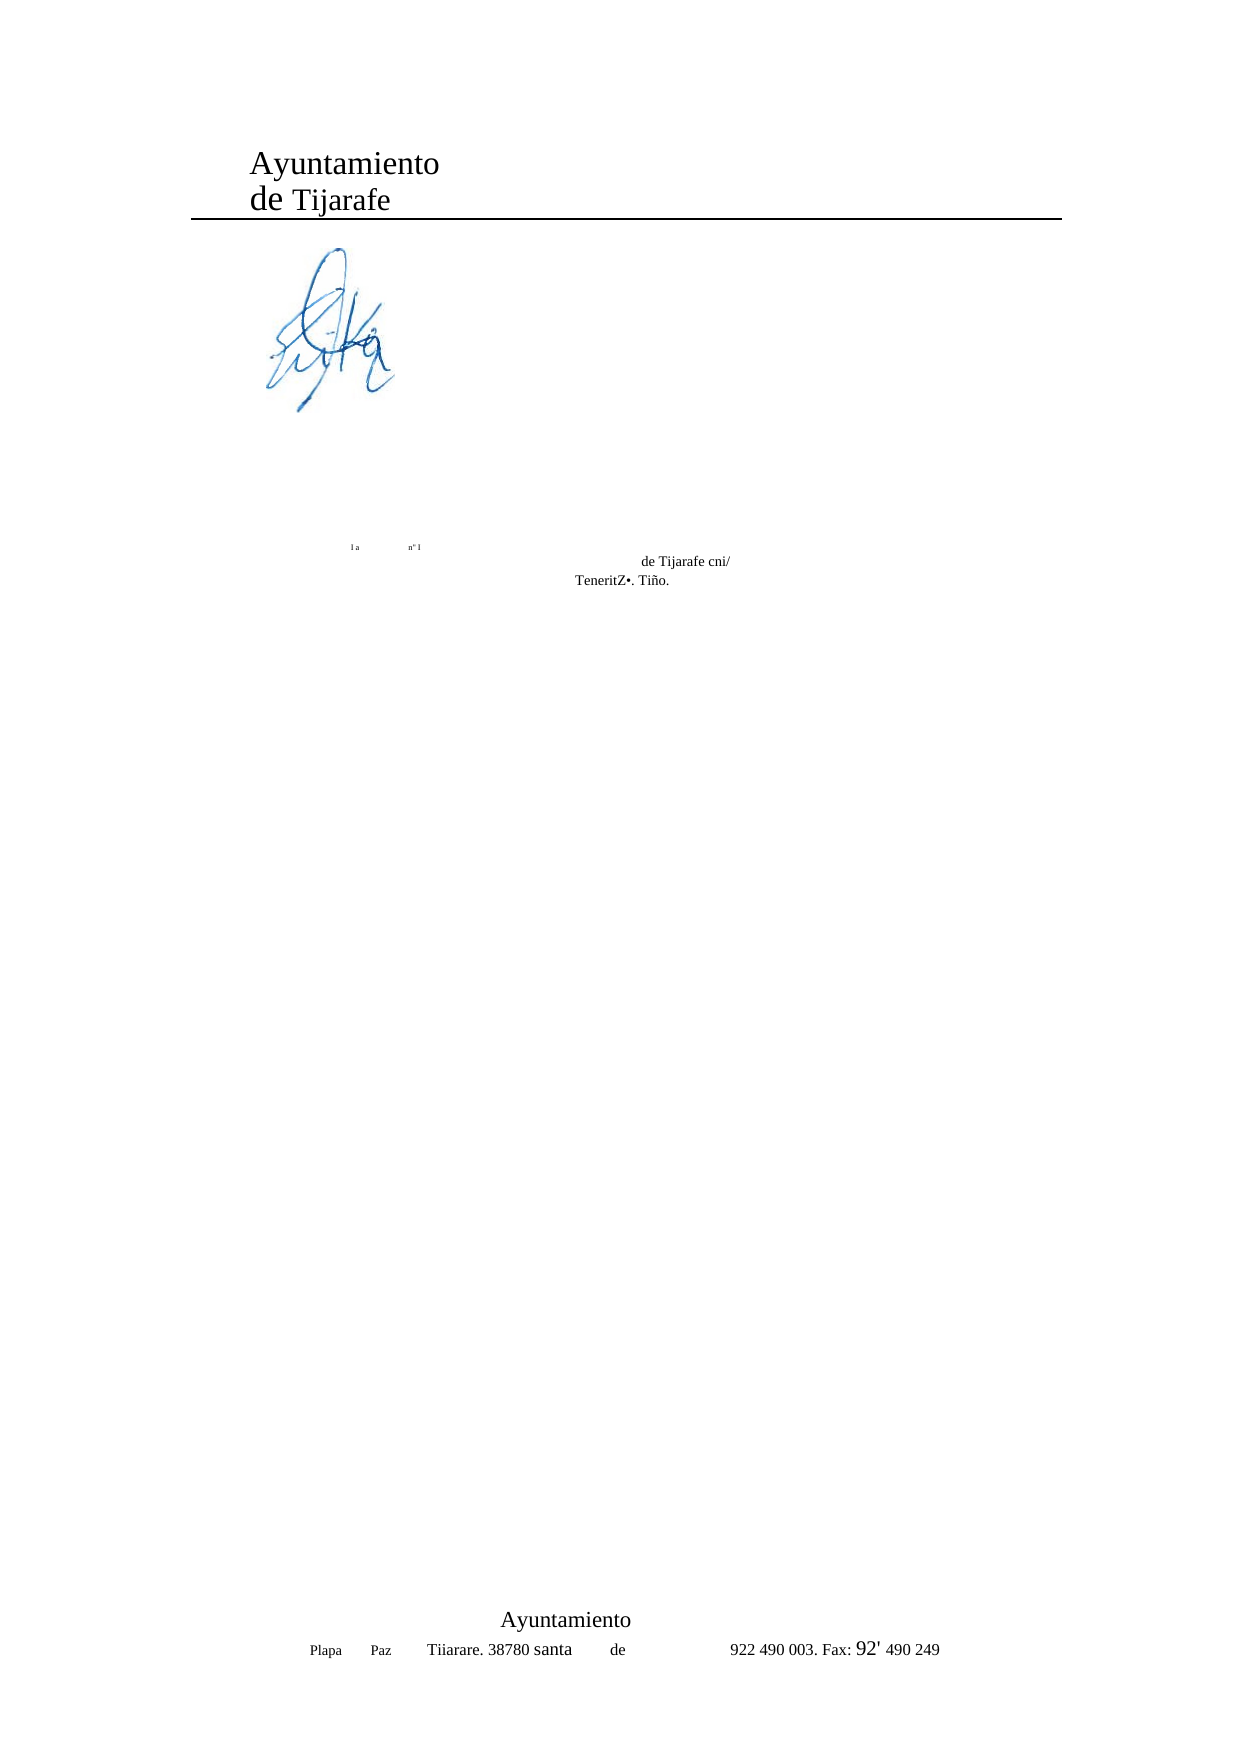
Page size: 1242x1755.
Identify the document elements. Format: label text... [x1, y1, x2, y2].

text de Tijarafe cni/ TeneritZ•. Tiño. [575, 553, 748, 588]
text I a n" I [351, 543, 421, 553]
